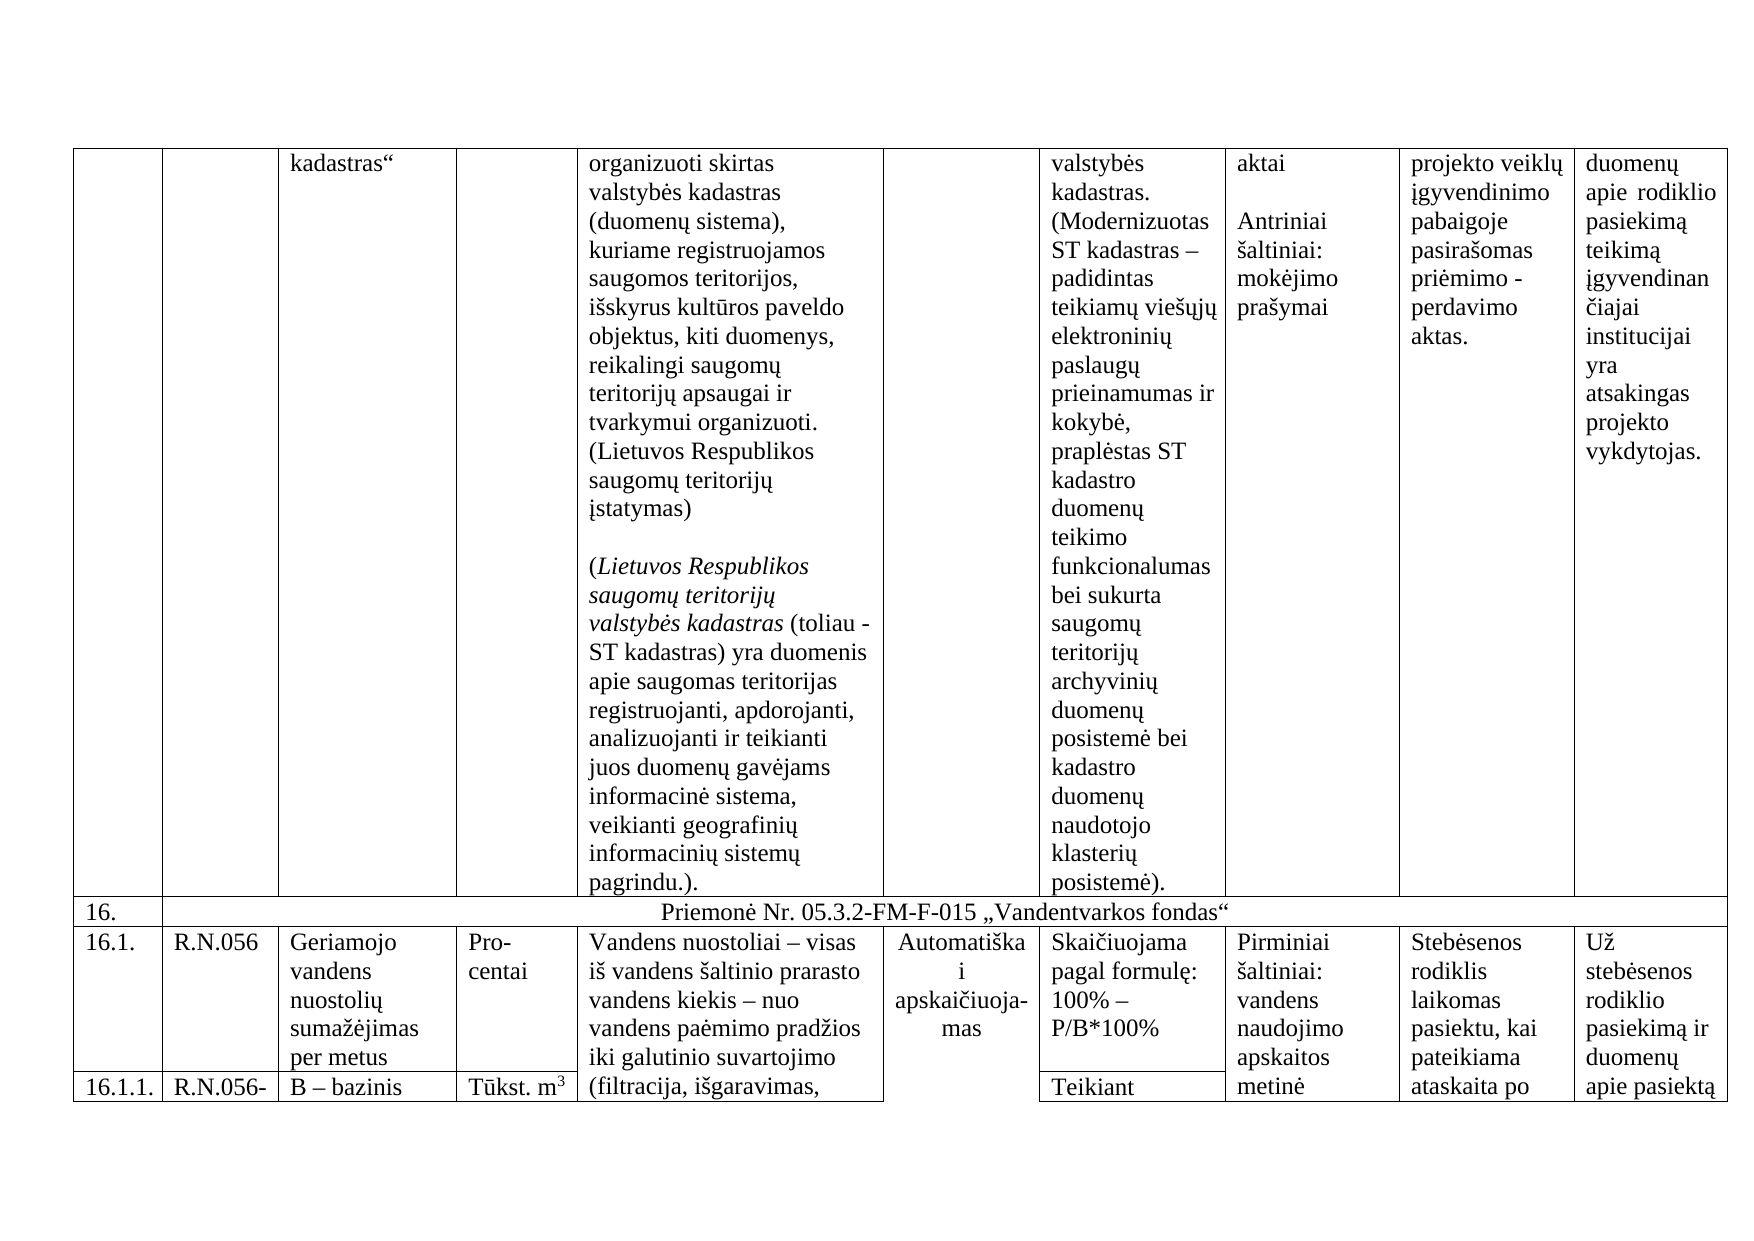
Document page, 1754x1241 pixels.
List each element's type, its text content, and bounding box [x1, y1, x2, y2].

table_cell Pirminiai šaltiniai: vandens naudojimo apskaitos metinė [1226, 927, 1399, 1101]
table_cell R.N.056- [163, 1072, 278, 1101]
table_cell Pro-centai [457, 927, 577, 1071]
table_cell Teikiant [1040, 1072, 1225, 1101]
table_cell Tūkst. m3 [457, 1072, 577, 1101]
table_cell projekto veiklų įgyvendinimo pabaigoje pasirašomas priėmimo - perdavimo aktas. [1400, 149, 1574, 896]
table_cell B – bazinis [279, 1072, 456, 1101]
table_cell [163, 149, 278, 896]
table_cell [884, 149, 1039, 896]
table_cell aktai Antriniai šaltiniai: mokėjimo prašymai [1226, 149, 1399, 896]
table_cell kadastras“ [279, 149, 456, 896]
table_cell duomenų apie rodiklio pasiekimą teikimą įgyvendinančiajai institucijai yra atsakingas projekto vykdytojas. [1575, 149, 1727, 896]
table_cell Vandens nuostoliai – visas iš vandens šaltinio prarasto vandens kiekis – nuo vandens paėmimo pradžios iki galutinio suvartojimo (filtracija, išgaravimas, [578, 927, 883, 1101]
table_cell R.N.056 [163, 927, 278, 1071]
table_cell valstybės kadastras. (Modernizuotas ST kadastras – padidintas teikiamų viešųjų elektroninių paslaugų prieinamumas ir kokybė, praplėstas ST kadastro duomenų teikimo funkcionalumas bei sukurta saugomų teritorijų archyvinių duomenų posistemė bei kadastro duomenų naudotojo klasterių posistemė). [1040, 149, 1225, 896]
table_cell 16. [74, 897, 162, 926]
table_cell [457, 149, 577, 896]
table_cell 16.1.1. [74, 1072, 162, 1101]
table_cell organizuoti skirtas valstybės kadastras (duomenų sistema), kuriame registruojamos saugomos teritorijos, išskyrus kultūros paveldo objektus, kiti duomenys, reikalingi saugomų teritorijų apsaugai ir tvarkymui organizuoti. (Lietuvos Respublikos saugomų teritorijų įstatymas) (Lietuvos Respublikos saugomų teritorijų valstybės kadastras (toliau - ST kadastras) yra duomenis apie saugomas teritorijas registruojanti, apdorojanti, analizuojanti ir teikianti juos duomenų gavėjams informacinė sistema, veikianti geografinių informacinių sistemų pagrindu.). [578, 149, 883, 896]
table_cell 16.1. [74, 927, 162, 1071]
table_cell Skaičiuojama pagal formulę: 100% – P/B*100% [1040, 927, 1225, 1071]
table_cell Stebėsenos rodiklis laikomas pasiektu, kai pateikiama ataskaita po [1400, 927, 1574, 1101]
table_cell [74, 149, 162, 896]
table_cell Automatiškai apskaičiuoja-mas [884, 927, 1039, 1101]
table_cell Geriamojo vandens nuostolių sumažėjimas per metus [279, 927, 456, 1071]
table_cell Už stebėsenos rodiklio pasiekimą ir duomenų apie pasiektą [1575, 927, 1727, 1101]
table_cell Priemonė Nr. 05.3.2-FM-F-015 „Vandentvarkos fondas“ [163, 897, 1727, 926]
